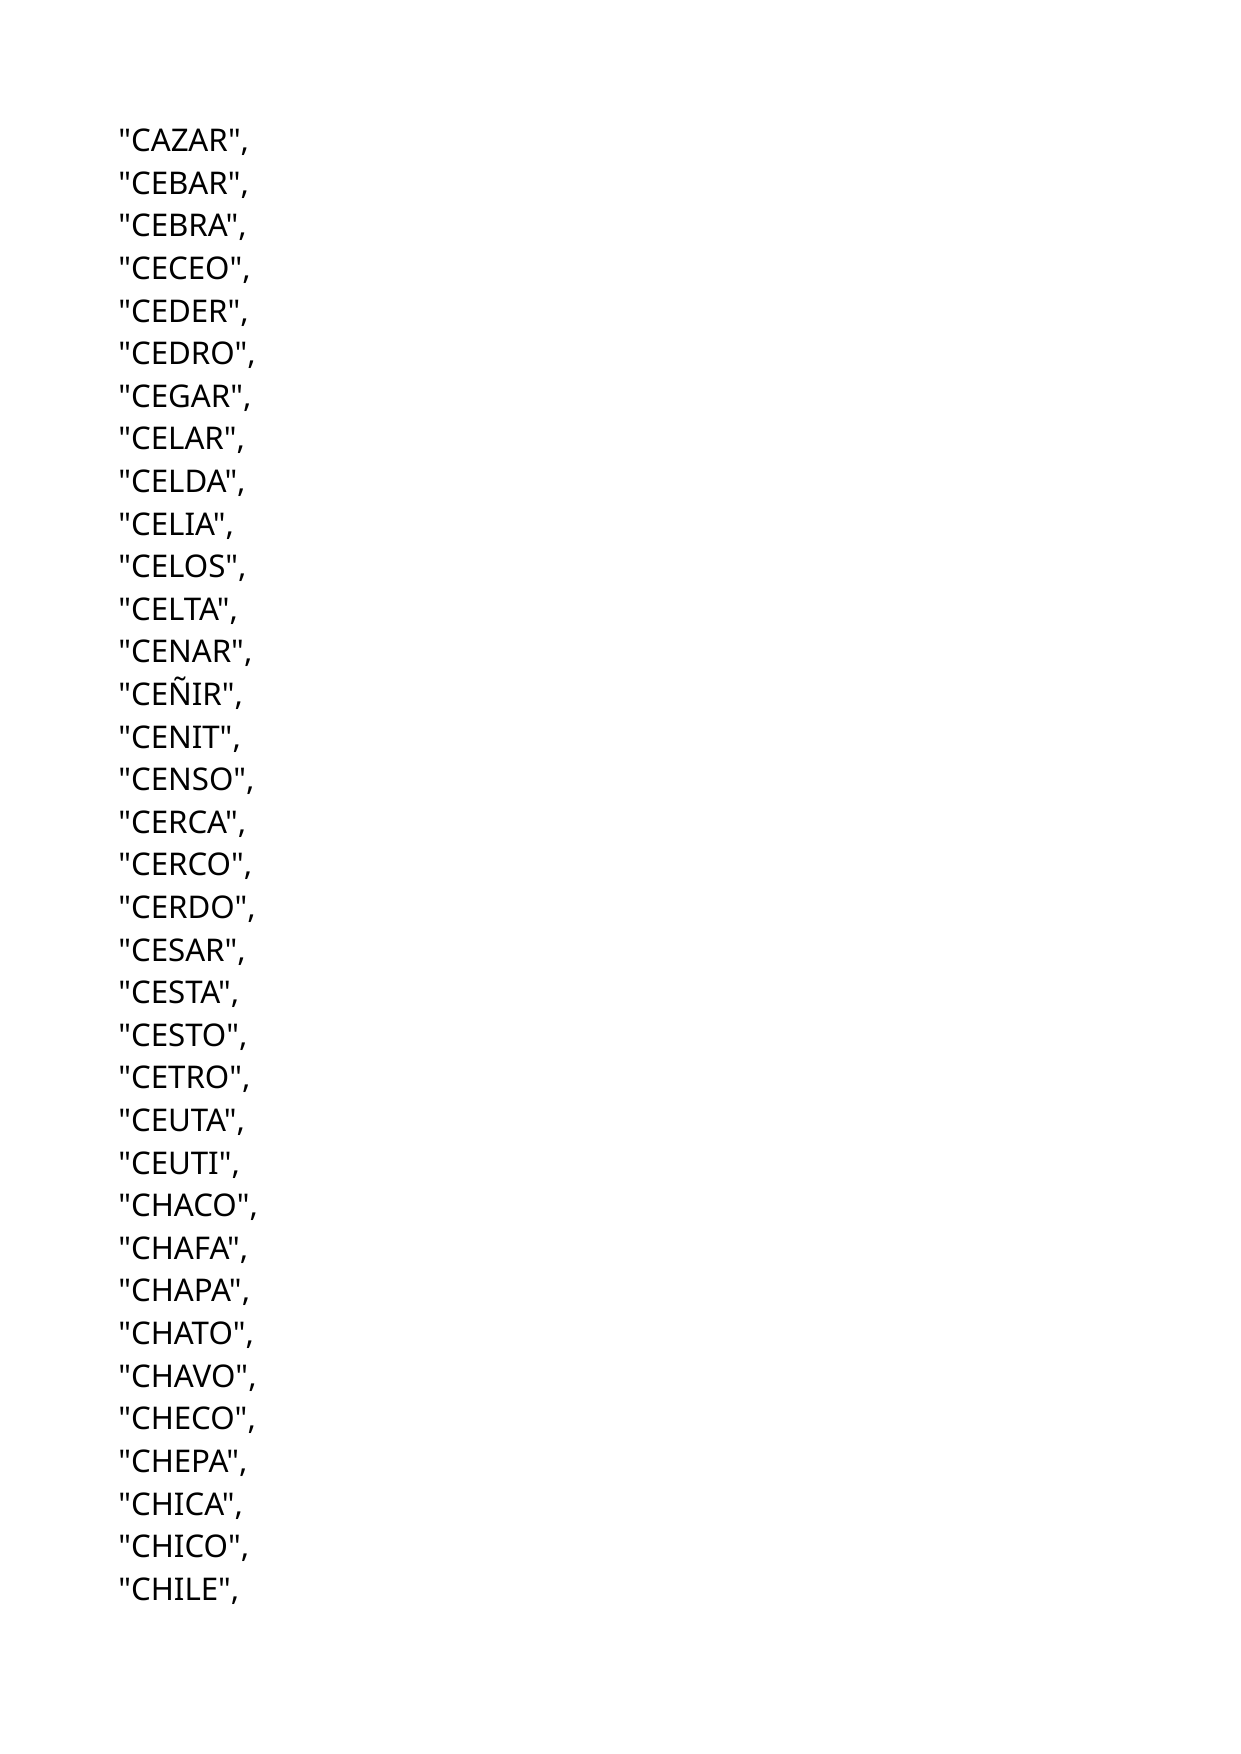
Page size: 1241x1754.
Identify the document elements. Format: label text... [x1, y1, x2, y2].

text "CEGAR", [118, 374, 1122, 416]
text "CELAR", [118, 416, 1122, 459]
text "CELIA", [118, 502, 1122, 544]
text "CENAR", [118, 629, 1122, 672]
text "CEÑIR", [118, 672, 1122, 714]
text "CHICA", [118, 1481, 1122, 1524]
text "CECEO", [118, 246, 1122, 288]
text "CHAPA", [118, 1268, 1122, 1311]
text "CHILE", [118, 1567, 1122, 1609]
text "CHAFA", [118, 1226, 1122, 1268]
text "CEDRO", [118, 331, 1122, 374]
text "CHEPA", [118, 1439, 1122, 1481]
text "CELDA", [118, 459, 1122, 502]
text "CETRO", [118, 1055, 1122, 1098]
text "CHACO", [118, 1183, 1122, 1226]
text "CESTA", [118, 970, 1122, 1013]
text "CERCA", [118, 800, 1122, 842]
text "CESTO", [118, 1013, 1122, 1055]
text "CEDER", [118, 288, 1122, 331]
text "CELTA", [118, 587, 1122, 629]
text "CERDO", [118, 885, 1122, 928]
text "CENIT", [118, 714, 1122, 757]
text "CHATO", [118, 1311, 1122, 1354]
text "CEBRA", [118, 203, 1122, 246]
text "CERCO", [118, 842, 1122, 885]
text "CENSO", [118, 757, 1122, 800]
text "CEUTA", [118, 1098, 1122, 1141]
text "CESAR", [118, 928, 1122, 970]
text "CHAVO", [118, 1354, 1122, 1396]
text "CHECO", [118, 1396, 1122, 1439]
text "CEBAR", [118, 161, 1122, 203]
text "CHICO", [118, 1524, 1122, 1567]
text "CEUTI", [118, 1141, 1122, 1183]
text "CAZAR", [118, 118, 1122, 161]
text "CELOS", [118, 544, 1122, 587]
